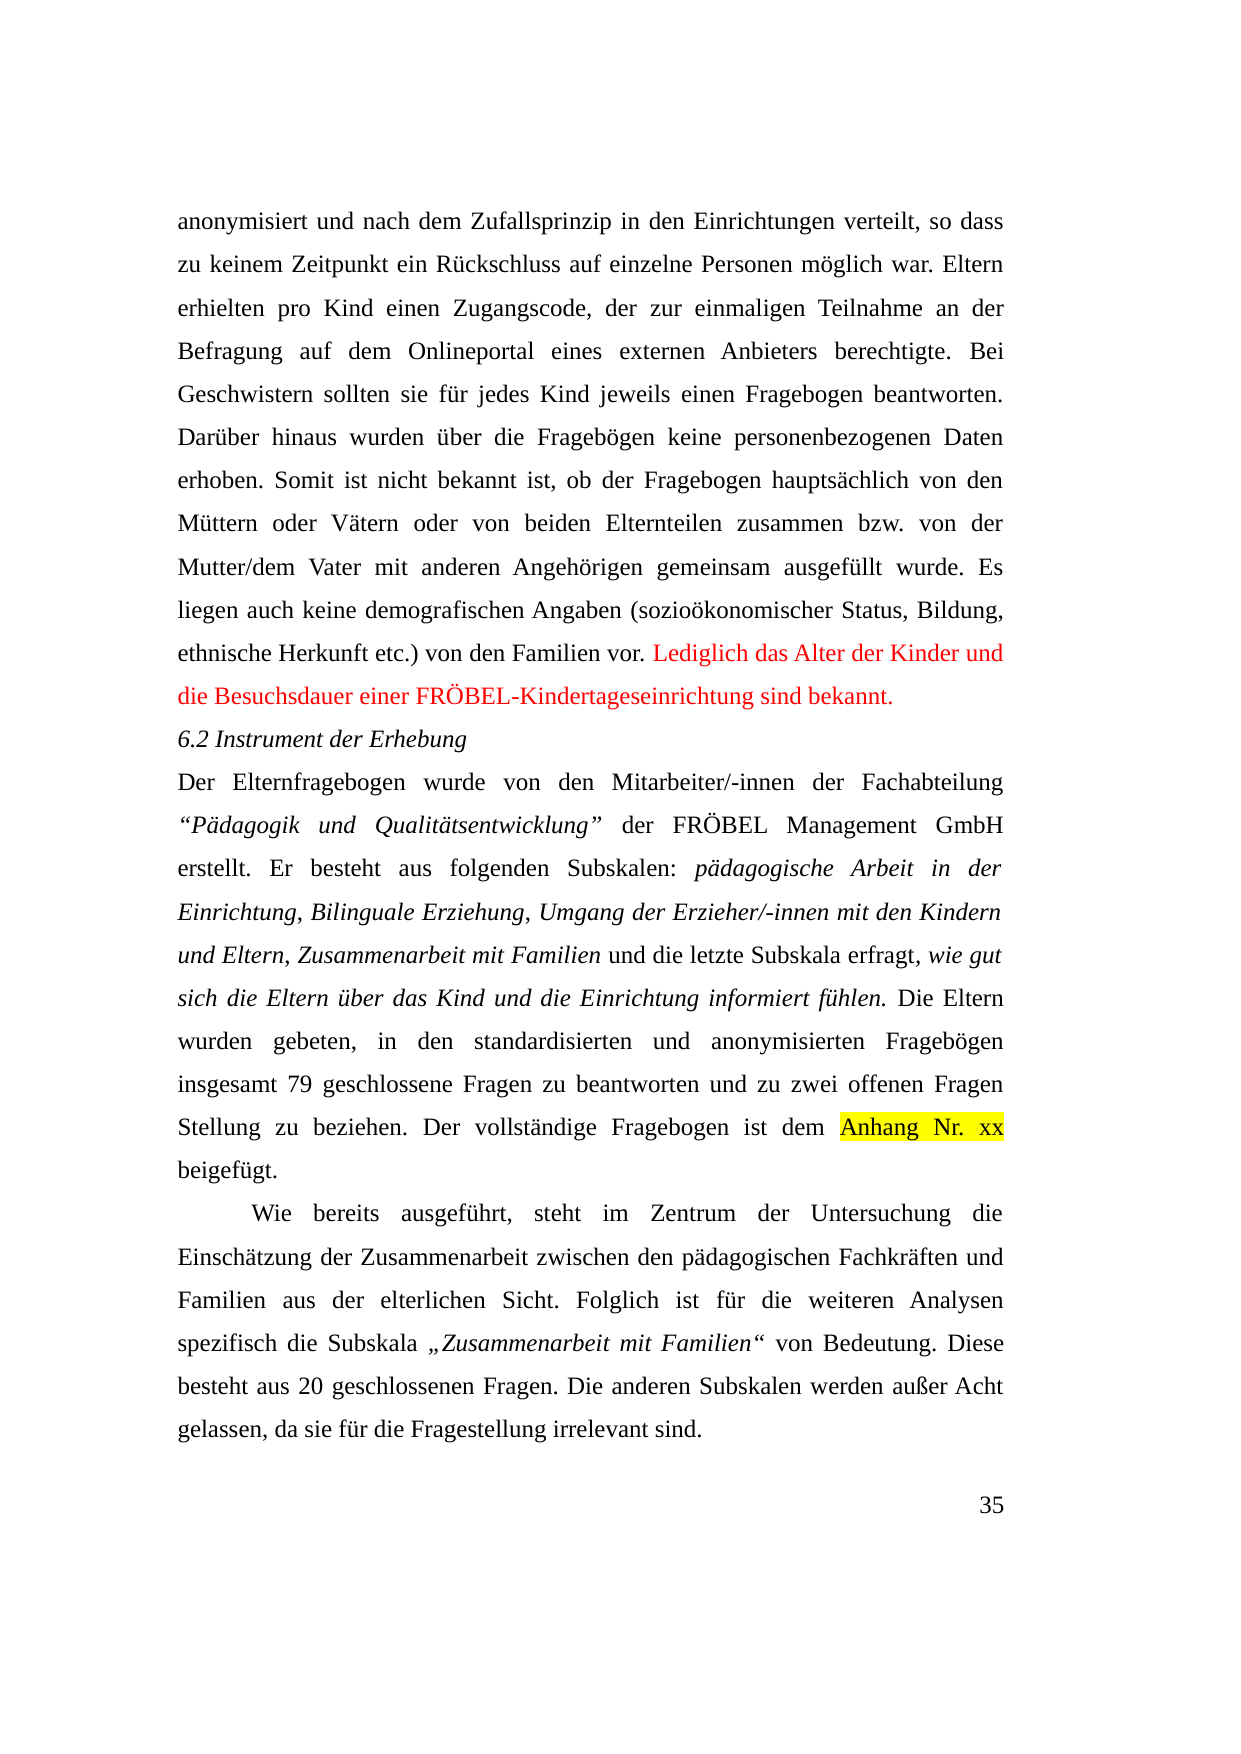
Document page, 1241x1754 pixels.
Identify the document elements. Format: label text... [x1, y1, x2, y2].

text Wie bereits ausgeführt, steht im Zentrum der Untersuchung die Einschätzung der Zusammenarbeit zwischen den pädagogischen Fachkräften und Familien aus der elterlichen Sicht. Folglich ist für die weiteren Analysen spezifisch die Subskala „Zusammenarbeit mit Familien“ von Bedeutung. Diese besteht aus 20 geschlossenen Fragen. Die anderen Subskalen werden außer Acht gelassen, da sie für die Fragestellung irrelevant sind. [177, 1198, 1004, 1443]
text Der Elternfragebogen wurde von den Mitarbeiter/-innen der Fachabteilung “Pädagogik und Qualitätsentwicklung” der FRÖBEL Management GmbH erstellt. Er besteht aus folgenden Subskalen: pädagogische Arbeit in der Einrichtung, Bilinguale Erziehung, Umgang der Erzieher/-innen mit den Kindern und Eltern, Zusammenarbeit mit Familien und die letzte Subskala erfragt, wie gut sich die Eltern über das Kind und die Einrichtung informiert fühlen. Die Eltern wurden gebeten, in den standardisierten und anonymisierten Fragebögen insgesamt 79 geschlossene Fragen zu beantworten und zu zwei offenen Fragen Stellung zu beziehen. Der vollständige Fragebogen ist dem Anhang Nr. xx beigefügt. [177, 767, 1004, 1184]
text 6.2 Instrument der Erhebung [177, 724, 1004, 753]
text anonymisiert und nach dem Zufallsprinzip in den Einrichtungen verteilt, so dass zu keinem Zeitpunkt ein Rückschluss auf einzelne Personen möglich war. Eltern erhielten pro Kind einen Zugangscode, der zur einmaligen Teilnahme an der Befragung auf dem Onlineportal eines externen Anbieters berechtigte. Bei Geschwistern sollten sie für jedes Kind jeweils einen Fragebogen beantworten. Darüber hinaus wurden über die Fragebögen keine personenbezogenen Daten erhoben. Somit ist nicht bekannt ist, ob der Fragebogen hauptsächlich von den Müttern oder Vätern oder von beiden Elternteilen zusammen bzw. von der Mutter/dem Vater mit anderen Angehörigen gemeinsam ausgefüllt wurde. Es liegen auch keine demografischen Angaben (sozioökonomischer Status, Bildung, ethnische Herkunft etc.) von den Familien vor. Lediglich das Alter der Kinder und die Besuchsdauer einer FRÖBEL-Kindertageseinrichtung sind bekannt. [177, 206, 1004, 710]
